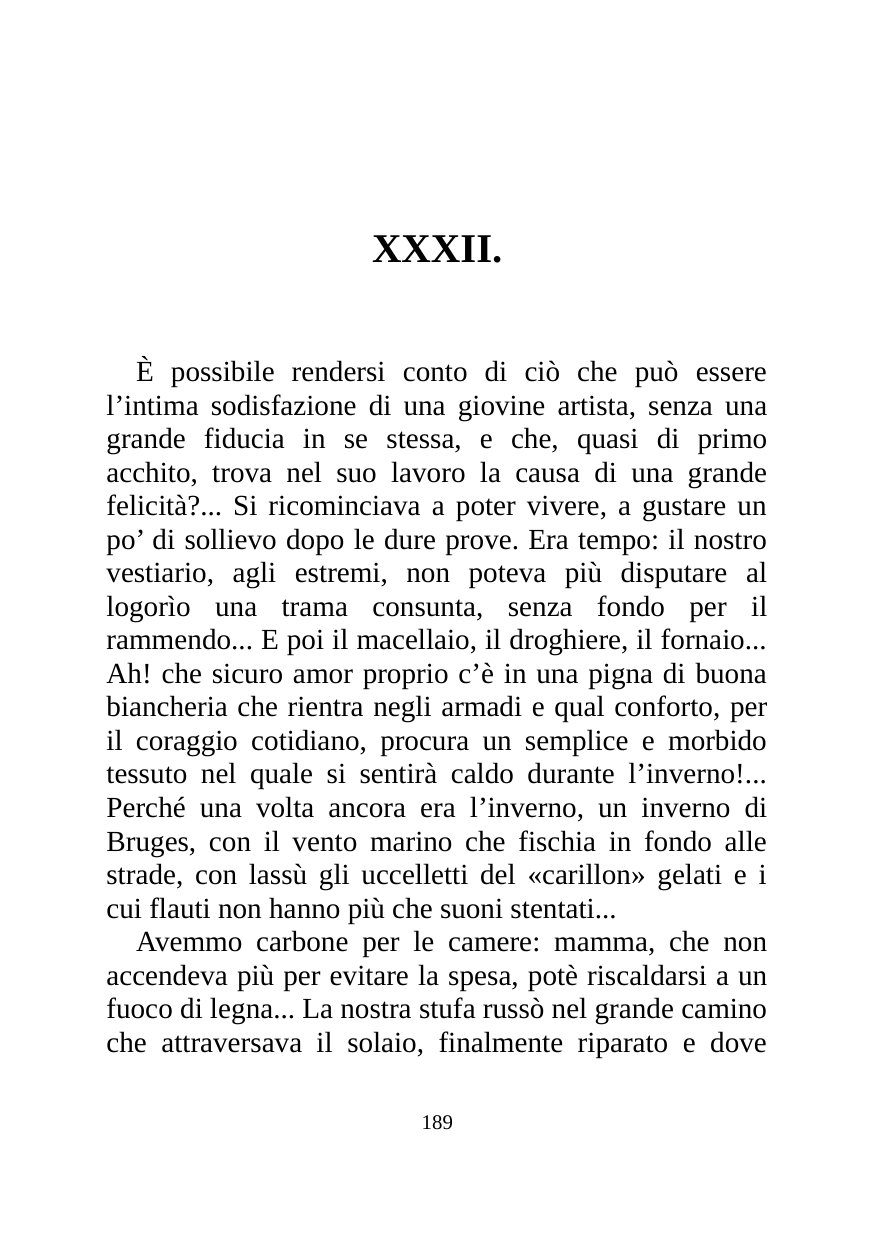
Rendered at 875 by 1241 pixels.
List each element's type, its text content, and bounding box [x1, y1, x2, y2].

text È possibile rendersi conto di ciò che può essere l’intima sodisfazione di una giovine artista, senza una grande fiducia in se stessa, e che, quasi di primo acchito, trova nel suo lavoro la causa di una grande felicità?... Si ricominciava a poter vivere, a gustare un po’ di sollievo dopo le dure prove. Era tempo: il nostro vestiario, agli estremi, non poteva più disputare al logorìo una trama consunta, senza fondo per il rammendo... E poi il macellaio, il droghiere, il fornaio... Ah! che sicuro amor proprio c’è in una pigna di buona biancheria che rientra negli armadi e qual conforto, per il coraggio cotidiano, procura un semplice e morbido tessuto nel quale si sentirà caldo durante l’inverno!... Perché una volta ancora era l’inverno, un inverno di Bruges, con il vento marino che fischia in fondo alle strade, con lassù gli uccelletti del «carillon» gelati e i cui flauti non hanno più che suoni stentati... [106, 354, 768, 924]
text Avemmo carbone per le camere: mamma, che non accendeva più per evitare la spesa, potè riscaldarsi a un fuoco di legna... La nostra stufa russò nel grande camino che attraversava il solaio, finalmente riparato e dove [106, 924, 768, 1058]
subtitle XXXII. [106, 224, 768, 271]
